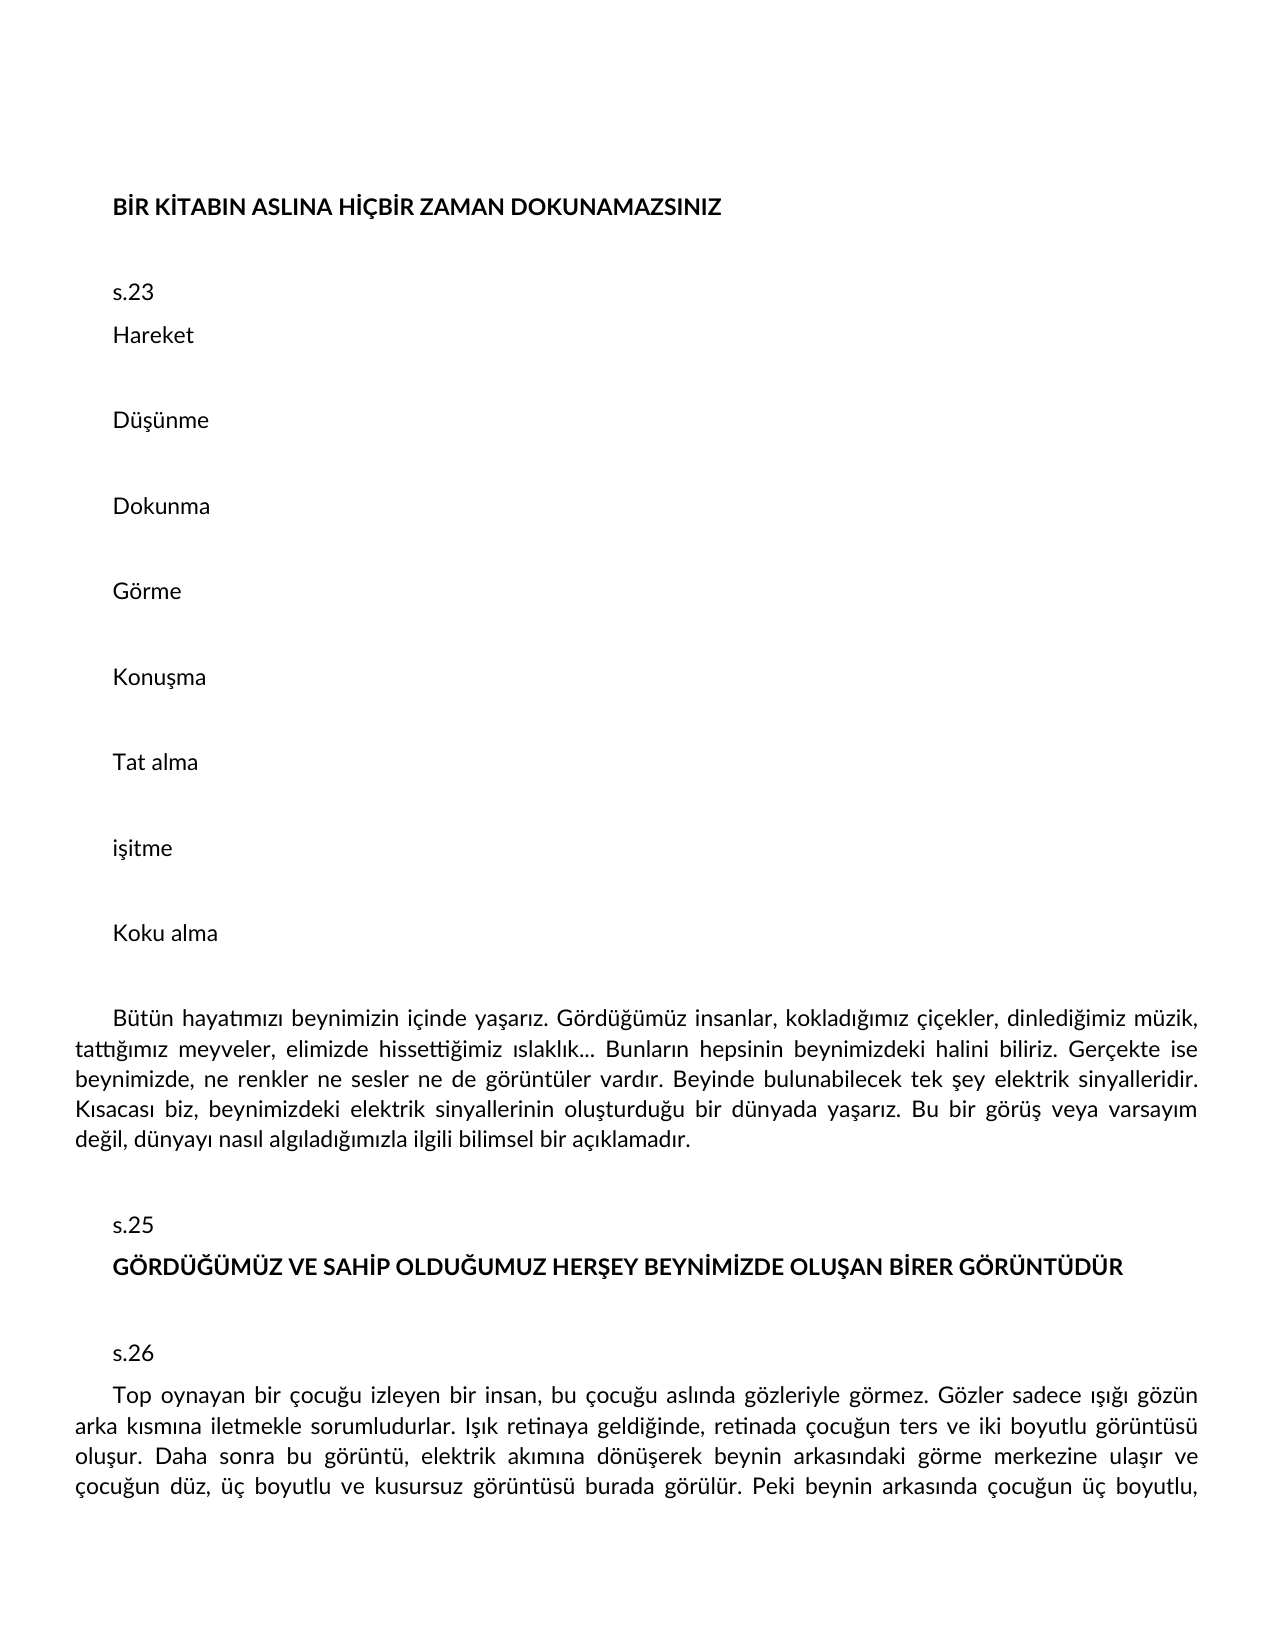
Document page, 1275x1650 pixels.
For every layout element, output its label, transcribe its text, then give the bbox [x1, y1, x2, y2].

text Konuşma [75, 662, 1200, 690]
text Koku alma [75, 919, 1200, 946]
text Top oynayan bir çocuğu izleyen bir insan, bu çocuğu aslında gözleriyle görmez. Gözler sadece ışığı gözün arka kısmına iletmekle sorumludurlar. Işık retinaya geldiğinde, retinada çocuğun ters ve iki boyutlu görüntüsü oluşur. Daha sonra bu görüntü, elektrik akımına dönüşerek beynin arkasındaki görme merkezine ulaşır ve çocuğun düz, üç boyutlu ve kusursuz görüntüsü burada görülür. Peki beynin arkasında çocuğun üç boyutlu, [75, 1381, 1200, 1499]
text Düşünme [75, 406, 1200, 434]
text s.23 [75, 278, 1200, 306]
text s.25 [75, 1210, 1200, 1238]
text Dokunma [75, 492, 1200, 519]
text Görme [75, 577, 1200, 604]
text Hareket [75, 321, 1200, 348]
text BİR KİTABIN ASLINA HİÇBİR ZAMAN DOKUNAMAZSINIZ [75, 193, 1200, 220]
text GÖRDÜĞÜMÜZ VE SAHİP OLDUĞUMUZ HERŞEY BEYNİMİZDE OLUŞAN BİRER GÖRÜNTÜDÜR [75, 1253, 1200, 1281]
text s.26 [75, 1338, 1200, 1366]
text Bütün hayatımızı beynimizin içinde yaşarız. Gördüğümüz insanlar, kokladığımız çiçekler, dinlediğimiz müzik, tattığımız meyveler, elimizde hissettiğimiz ıslaklık... Bunların hepsinin beynimizdeki halini biliriz. Gerçekte ise beynimizde, ne renkler ne sesler ne de görüntüler vardır. Beyinde bulunabilecek tek şey elektrik sinyalleridir. Kısacası biz, beynimizdeki elektrik sinyallerinin oluşturduğu bir dünyada yaşarız. Bu bir görüş veya varsayım değil, dünyayı nasıl algıladığımızla ilgili bilimsel bir açıklamadır. [75, 1004, 1200, 1152]
text Tat alma [75, 748, 1200, 775]
text işitme [75, 833, 1200, 861]
